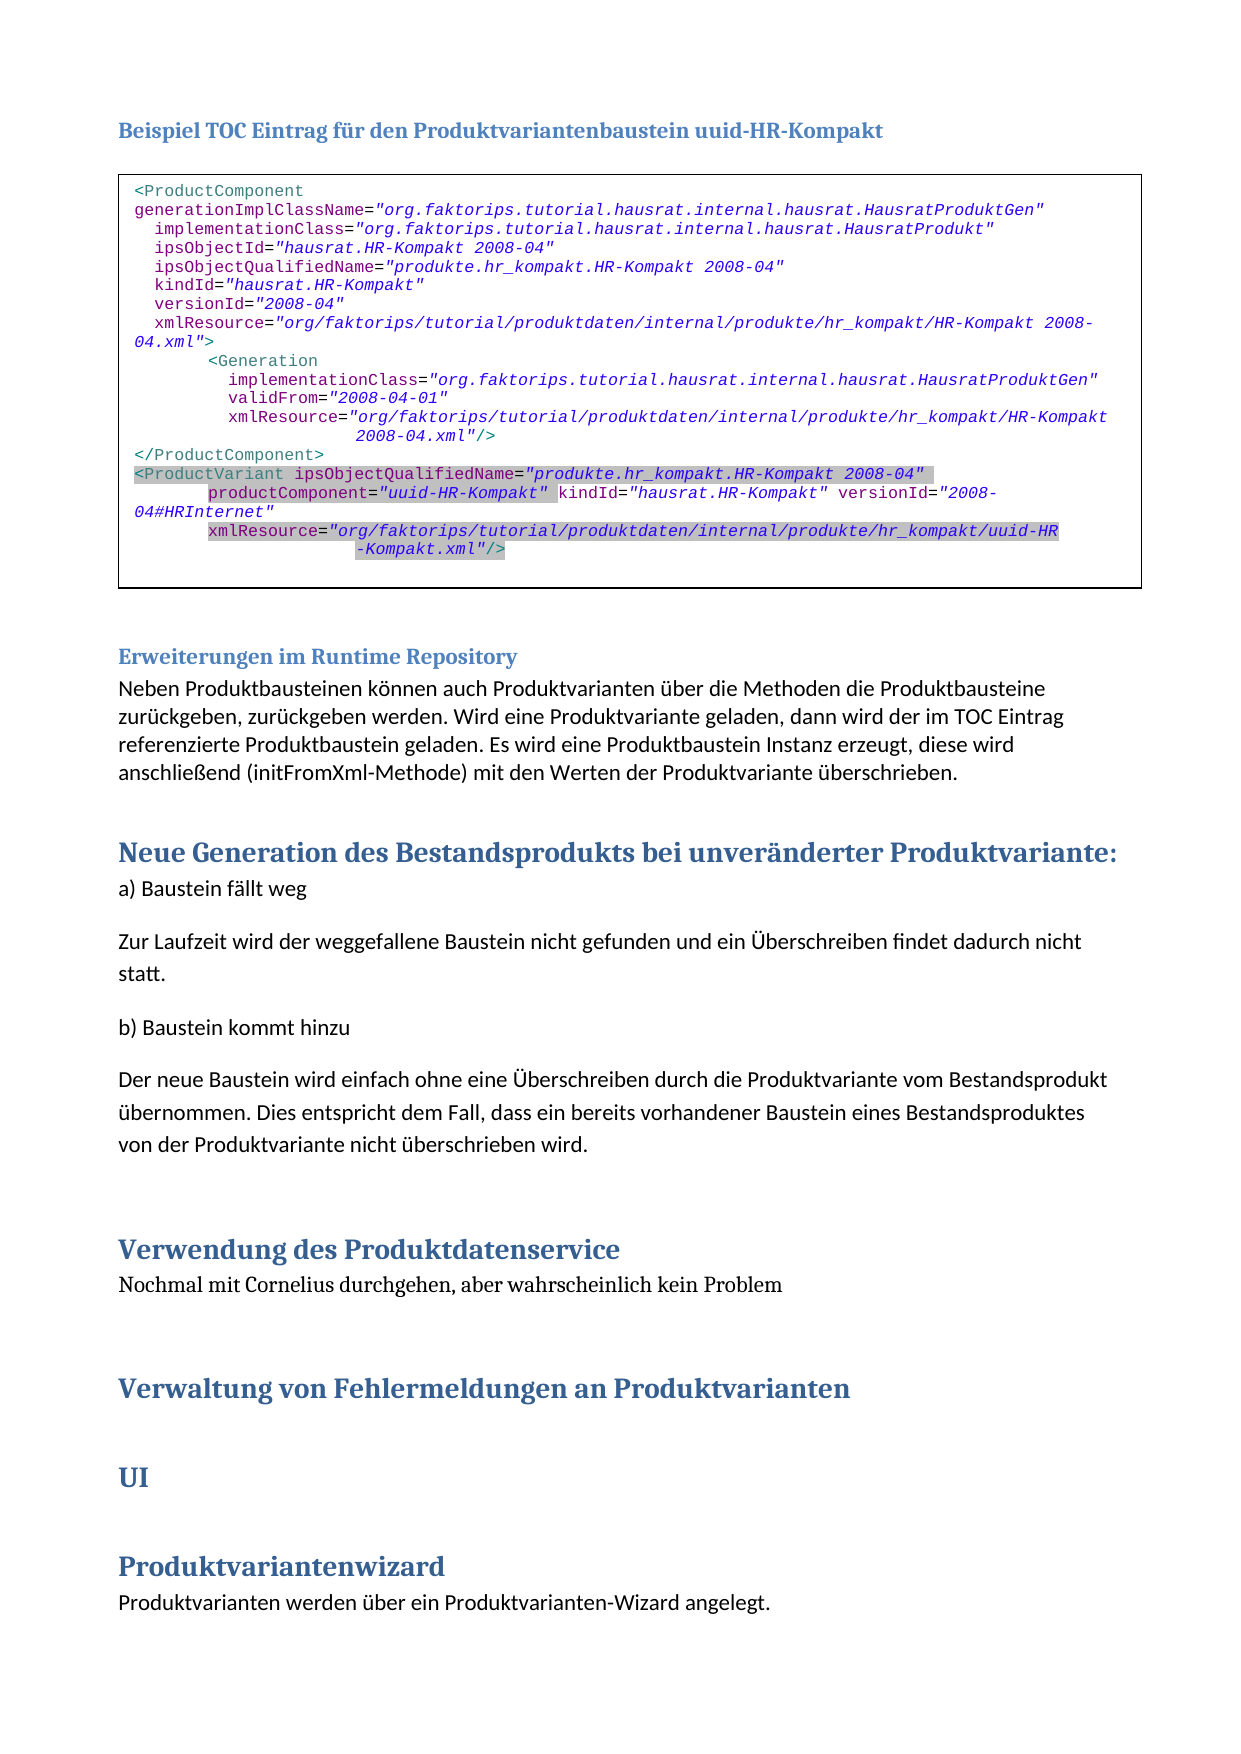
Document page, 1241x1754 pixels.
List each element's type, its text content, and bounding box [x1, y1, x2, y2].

text ipsObjectId="hausrat.HR-Kompakt 2008-04" [134, 239, 1126, 258]
subtitle Verwendung des Produktdatenservice [118, 1233, 1122, 1267]
text b) Baustein kommt hinzu [118, 1013, 1122, 1041]
text Nochmal mit Cornelius durchgehen, aber wahrscheinlich kein Problem [118, 1272, 1122, 1298]
subtitle Beispiel TOC Eintrag für den Produktvariantenbaustein uuid-HR-Kompakt [118, 118, 1122, 144]
text Zur Laufzeit wird der weggefallene Baustein nicht gefunden und ein Überschreiben findet dadurch nicht statt. [118, 927, 1122, 988]
subtitle Produktvariantenwizard [118, 1550, 1122, 1583]
subtitle Neue Generation des Bestandsprodukts bei unveränderter Produktvariante: [118, 836, 1122, 869]
text kindId="hausrat.HR-Kompakt" [134, 277, 1126, 296]
text xmlResource="org/faktorips/tutorial/produktdaten/internal/produkte/hr_kompakt/HR-Kompakt 2008-04.xml"> [134, 315, 1126, 352]
text versionId="2008-04" [134, 296, 1126, 315]
text implementationClass="org.faktorips.tutorial.hausrat.internal.hausrat.HausratProduktGen" [134, 371, 1126, 390]
text xmlResource="org/faktorips/tutorial/produktdaten/internal/produkte/hr_kompakt/HR-Kompakt [134, 409, 1126, 428]
subtitle Verwaltung von Fehlermeldungen an Produktvarianten [118, 1373, 1122, 1406]
text validFrom="2008-04-01" [134, 390, 1126, 409]
text <Generation [134, 352, 1126, 371]
text -Kompakt.xml"/> [282, 541, 1126, 560]
text 2008-04.xml"/> [134, 428, 1126, 447]
text implementationClass="org.faktorips.tutorial.hausrat.internal.hausrat.HausratProdukt" [134, 220, 1126, 239]
text <ProductComponent generationImplClassName="org.faktorips.tutorial.hausrat.internal.hausrat.HausratProduktGen" [134, 183, 1126, 220]
text Produktvarianten werden über ein Produktvarianten-Wizard angelegt. [118, 1588, 1122, 1616]
subtitle Erweiterungen im Runtime Repository [118, 643, 1122, 670]
text ipsObjectQualifiedName="produkte.hr_kompakt.HR-Kompakt 2008-04" [134, 258, 1126, 277]
text Der neue Baustein wird einfach ohne eine Überschreiben durch die Produktvariante vom Bestandsprodukt übernommen. Dies entspricht dem Fall, dass ein bereits vorhandener Baustein eines Bestandsproduktes von der Produktvariante nicht überschrieben wird. [118, 1066, 1122, 1158]
subtitle UI [118, 1461, 1122, 1495]
text productComponent="uuid-HR-Kompakt" kindId="hausrat.HR-Kompakt" versionId="2008-04#HRInternet" [134, 484, 1126, 522]
text a) Baustein fällt weg [118, 874, 1122, 902]
text <ProductVariant ipsObjectQualifiedName="produkte.hr_kompakt.HR-Kompakt 2008-04" [134, 466, 1126, 484]
text Neben Produktbausteinen können auch Produktvarianten über die Methoden die Produktbausteine zurückgeben, zurückgeben werden. Wird eine Produktvariante geladen, dann wird der im TOC Eintrag referenzierte Produktbaustein geladen. Es wird eine Produktbaustein Instanz erzeugt, diese wird anschließend (initFromXml-Methode) mit den Werten der Produktvariante überschrieben. [118, 674, 1122, 786]
text </ProductComponent> [134, 447, 1126, 466]
text xmlResource="org/faktorips/tutorial/produktdaten/internal/produkte/hr_kompakt/uuid-HR [134, 522, 1126, 541]
